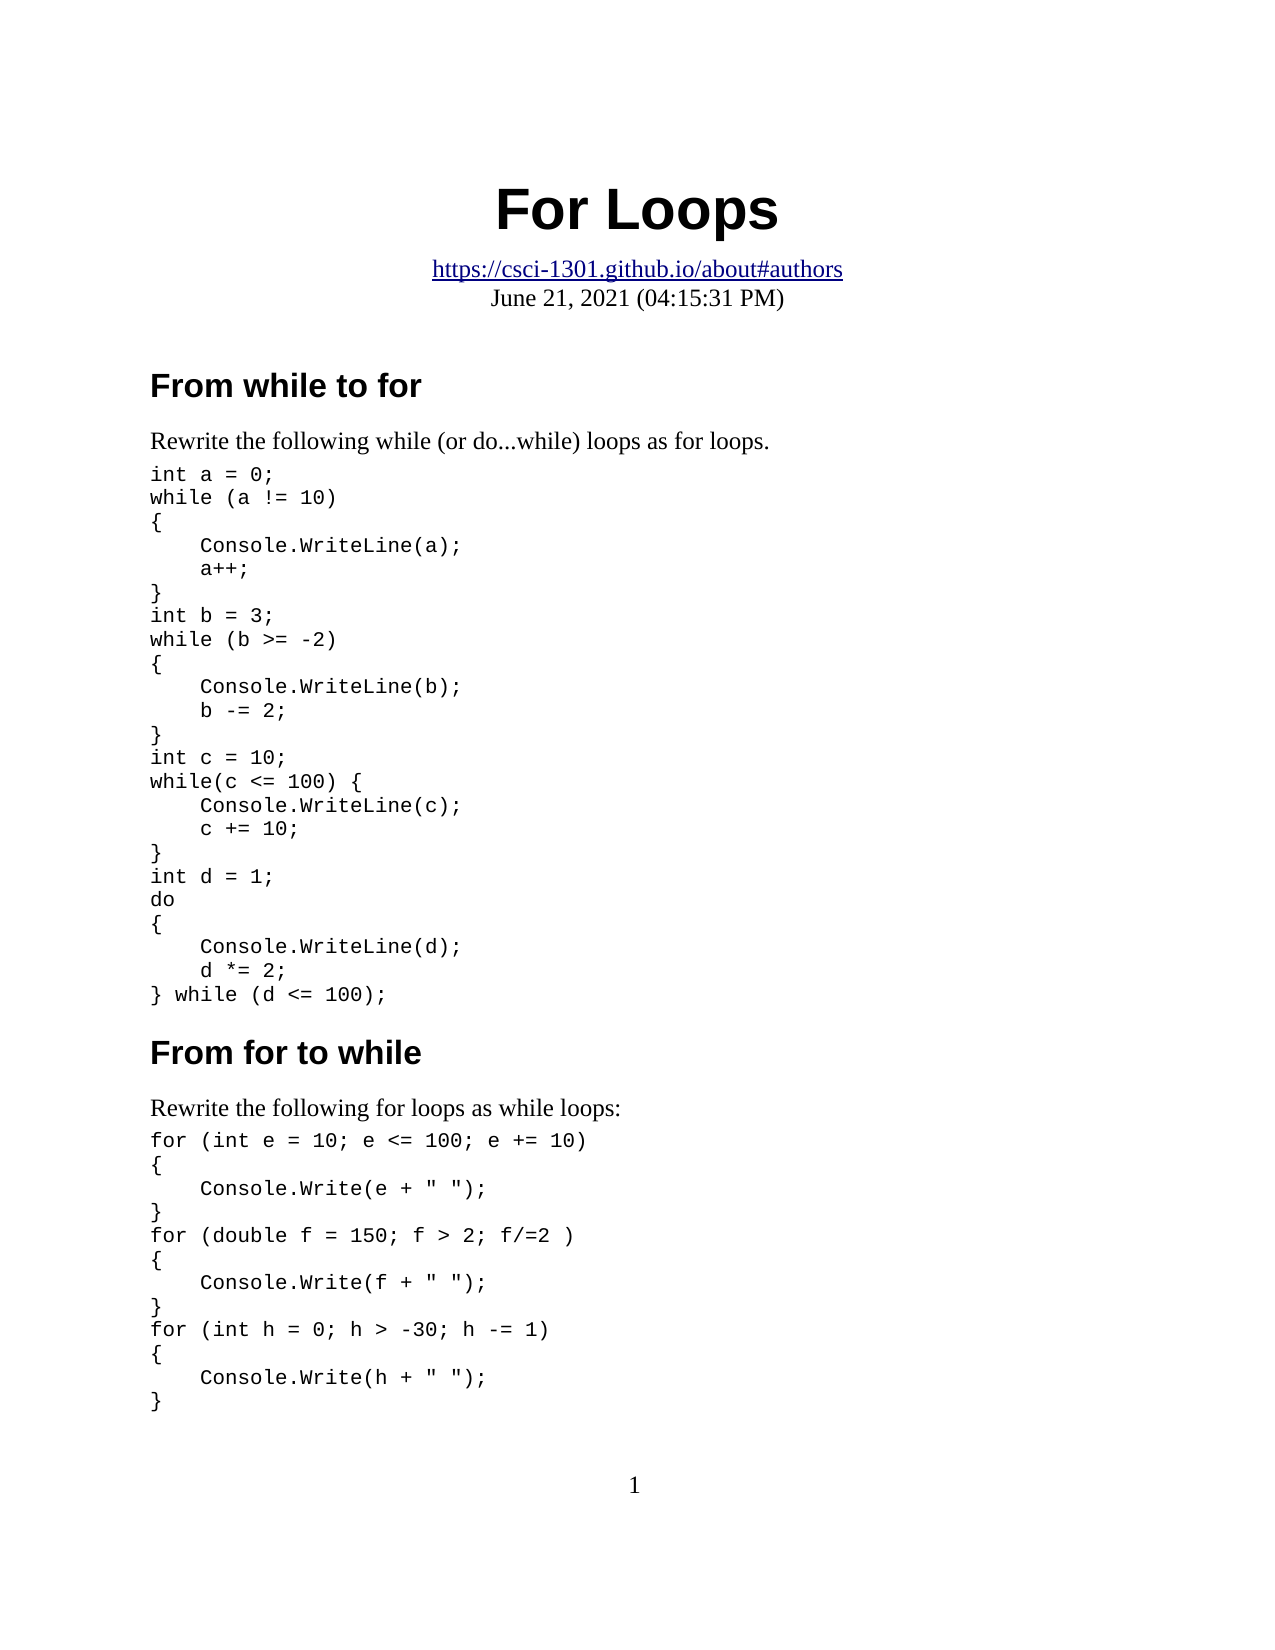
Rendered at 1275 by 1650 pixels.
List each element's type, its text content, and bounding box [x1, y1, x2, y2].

text } [150, 1390, 1125, 1414]
text while(c <= 100) { [150, 771, 1125, 795]
text } [150, 1296, 1125, 1319]
text Console.Write(f + " "); [150, 1272, 1125, 1296]
text int c = 10; [150, 747, 1125, 771]
text d *= 2; [150, 960, 1125, 984]
text for (int h = 0; h > -30; h -= 1) [150, 1319, 1125, 1343]
text Console.WriteLine(d); [150, 937, 1125, 960]
text while (b >= -2) [150, 629, 1125, 653]
text for (int e = 10; e <= 100; e += 10) [150, 1130, 1125, 1154]
text Console.WriteLine(b); [150, 676, 1125, 700]
text do [150, 889, 1125, 913]
text June 21, 2021 (04:15:31 PM) [150, 283, 1125, 312]
title For Loops [150, 175, 1125, 242]
text while (a != 10) [150, 487, 1125, 511]
text } [150, 724, 1125, 747]
text } [150, 582, 1125, 606]
text Console.Write(e + " "); [150, 1178, 1125, 1201]
text { [150, 913, 1125, 937]
text for (double f = 150; f > 2; f/=2 ) [150, 1225, 1125, 1248]
text b -= 2; [150, 700, 1125, 724]
text Rewrite the following while (or do...while) loops as for loops. [150, 426, 1125, 455]
text int d = 1; [150, 866, 1125, 889]
text Console.WriteLine(c); [150, 795, 1125, 818]
text Console.WriteLine(a); [150, 534, 1125, 558]
subtitle From while to for [150, 366, 1125, 404]
text c += 10; [150, 818, 1125, 842]
text int a = 0; [150, 464, 1125, 487]
text { [150, 1248, 1125, 1272]
text Rewrite the following for loops as while loops: [150, 1093, 1125, 1121]
text } [150, 842, 1125, 866]
text } [150, 1201, 1125, 1225]
text int b = 3; [150, 606, 1125, 629]
text { [150, 1154, 1125, 1178]
text } while (d <= 100); [150, 984, 1125, 1007]
text a++; [150, 558, 1125, 582]
text { [150, 511, 1125, 534]
text https://csci-1301.github.io/about#authors [150, 254, 1125, 283]
text { [150, 1343, 1125, 1367]
text { [150, 653, 1125, 676]
subtitle From for to while [150, 1032, 1125, 1071]
text Console.Write(h + " "); [150, 1367, 1125, 1390]
